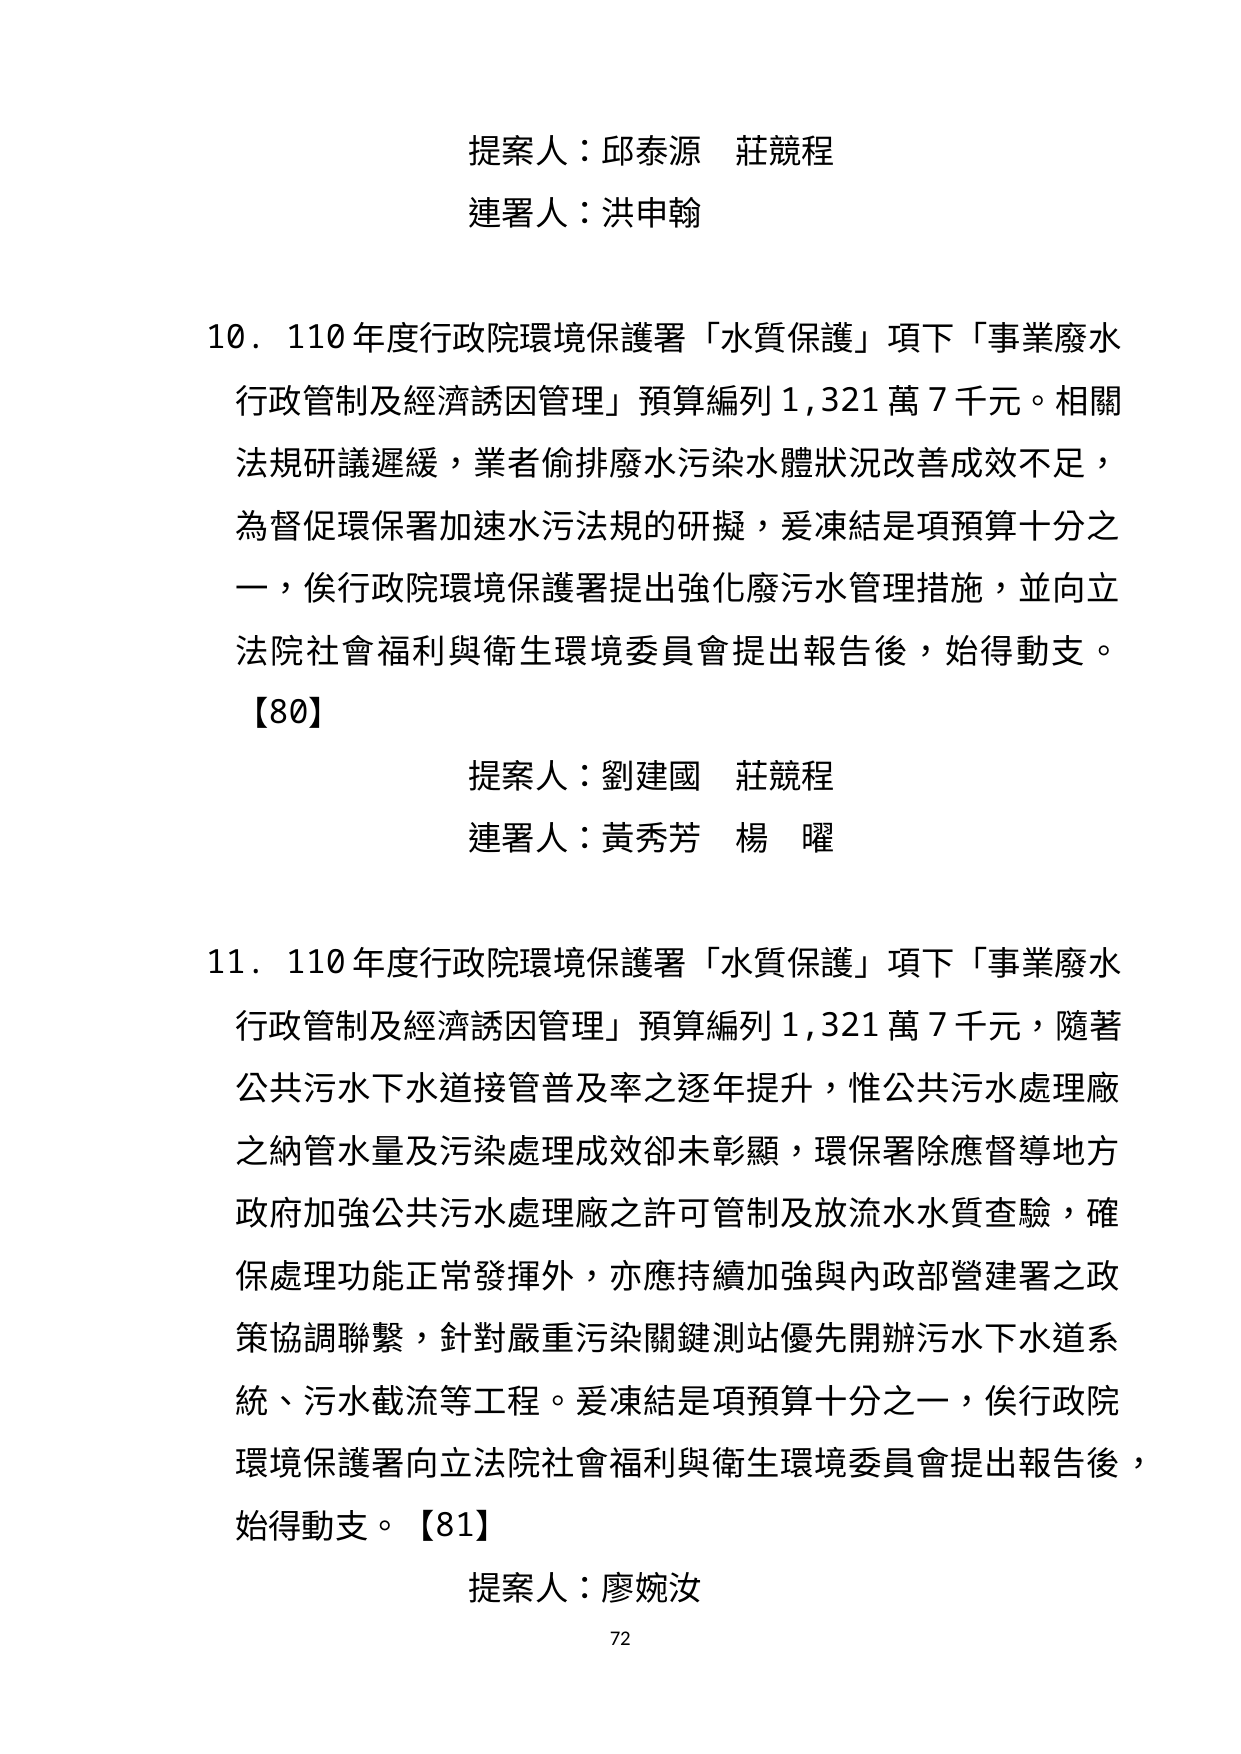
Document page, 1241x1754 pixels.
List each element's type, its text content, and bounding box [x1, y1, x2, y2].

text 連署人：洪申翰 [468, 169, 1122, 232]
text 10. 110年度行政院環境保護署「水質保護」項下「事業廢水行政管制及經濟誘因管理」預算編列1,321萬7千元。相關法規研議遲緩，業者偷排廢水污染水體狀況改善成效不足，為督促環保署加速水污法規的研擬，爰凍結是項預算十分之一，俟行政院環境保護署提出強化廢污水管理措施，並向立法院社會福利與衛生環境委員會提出報告後，始得動支。【80】 [206, 294, 1122, 732]
text 提案人：劉建國 莊競程 [468, 732, 1122, 794]
text 11. 110年度行政院環境保護署「水質保護」項下「事業廢水行政管制及經濟誘因管理」預算編列1,321萬7千元，隨著公共污水下水道接管普及率之逐年提升，惟公共污水處理廠之納管水量及污染處理成效卻未彰顯，環保署除應督導地方政府加強公共污水處理廠之許可管制及放流水水質查驗，確保處理功能正常發揮外，亦應持續加強與內政部營建署之政策協調聯繫，針對嚴重污染關鍵測站優先開辦污水下水道系統、污水截流等工程。爰凍結是項預算十分之一，俟行政院環境保護署向立法院社會福利與衛生環境委員會提出報告後，始得動支。【81】 [206, 919, 1122, 1544]
text 提案人：邱泰源 莊競程 [468, 107, 1122, 169]
text 提案人：廖婉汝 [468, 1544, 1122, 1607]
text 連署人：黃秀芳 楊 曜 [468, 794, 1122, 857]
